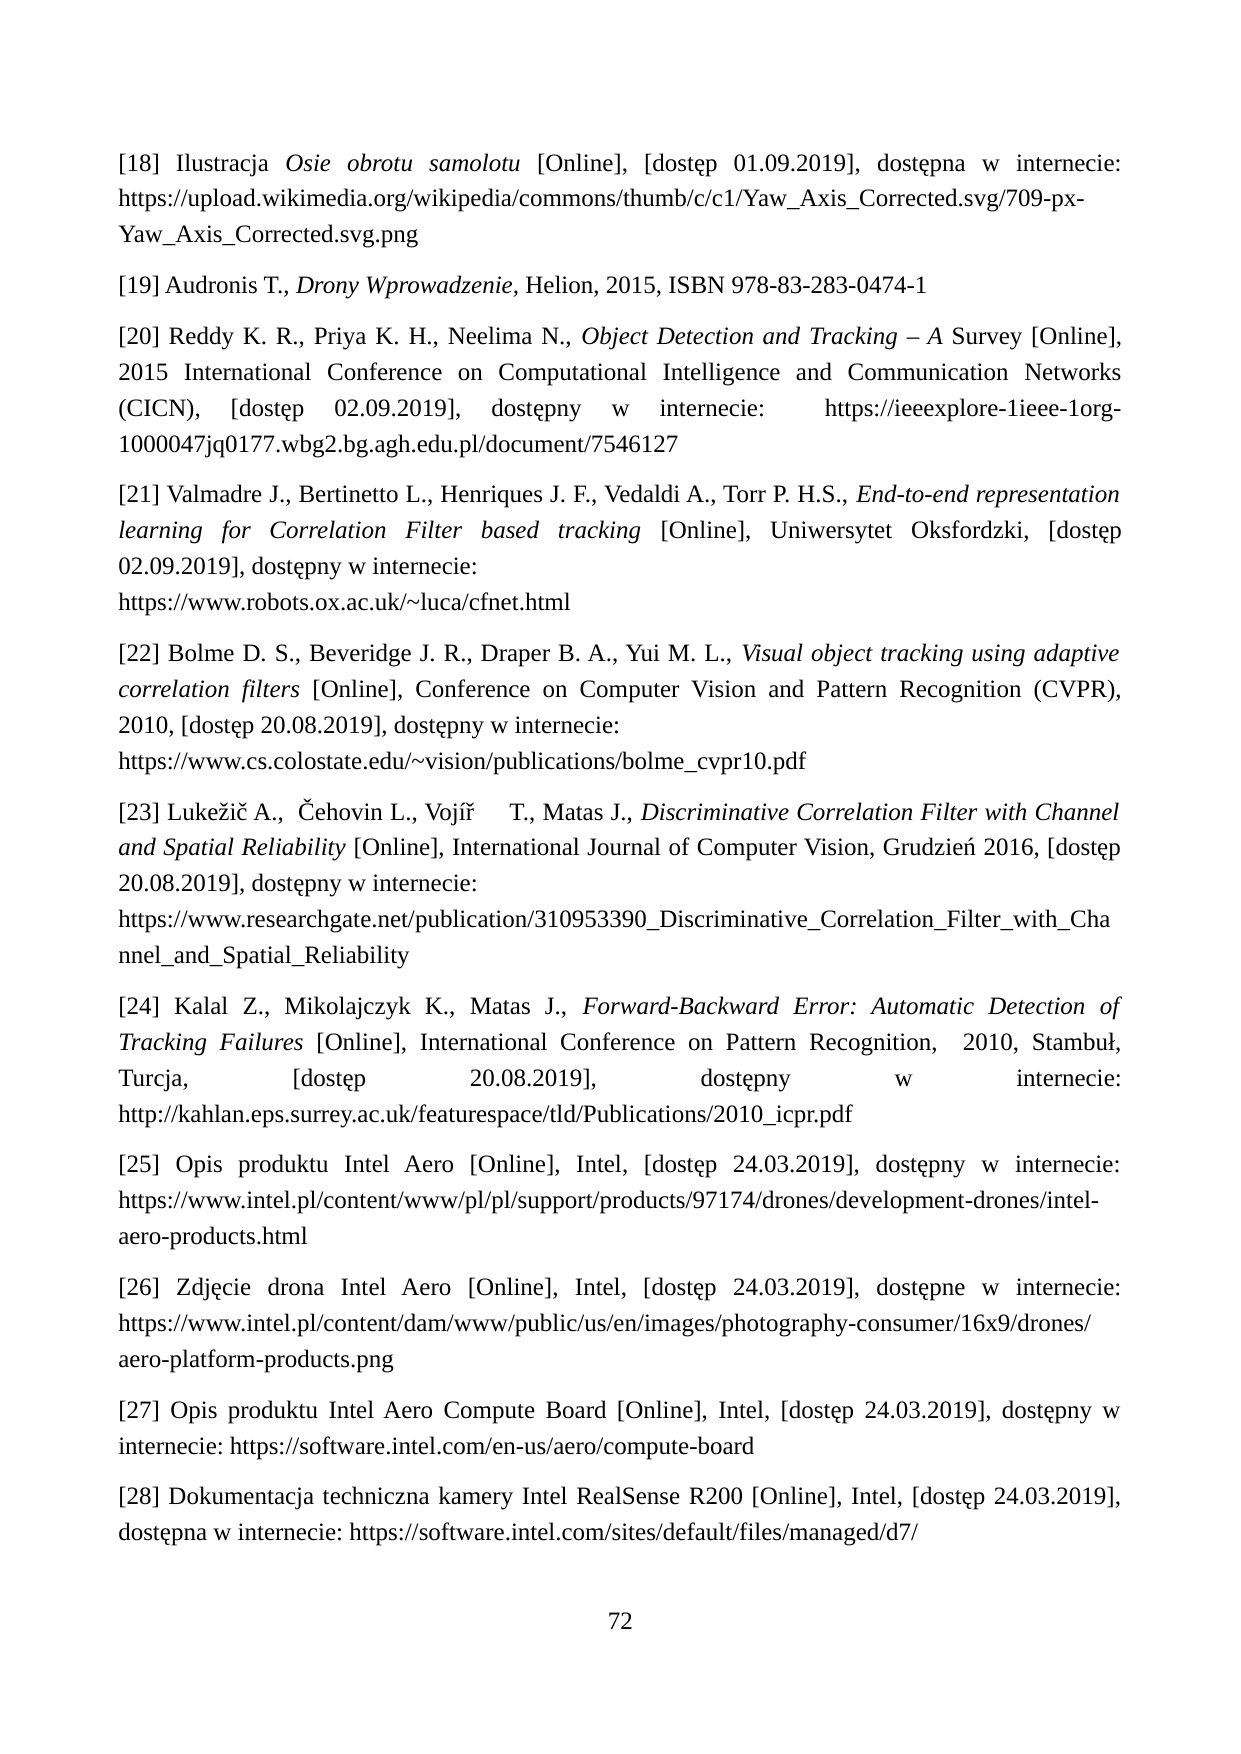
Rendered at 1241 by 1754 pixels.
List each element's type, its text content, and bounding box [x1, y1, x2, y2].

text [24] Kalal Z., Mikolajczyk K., Matas J., Forward-Backward Error: Automatic Detection of Tracking Failures [Online], International Conference on Pattern Recognition, 2010, Stambuł, Turcja, [dostęp 20.08.2019], dostępny w internecie: http://kahlan.eps.surrey.ac.uk/featurespace/tld/Publications/2010_icpr.pdf [118, 991, 1122, 1128]
text [28] Dokumentacja techniczna kamery Intel RealSense R200 [Online], Intel, [dostęp 24.03.2019], dostępna w internecie: https://software.intel.com/sites/default/files/managed/d7/ [118, 1481, 1122, 1546]
text [23] Lukežič A., Čehovin L., Vojíř T., Matas J., Discriminative Correlation Filter with Channel and Spatial Reliability [Online], International Journal of Computer Vision, Grudzień 2016, [dostęp 20.08.2019], dostępny w internecie: https://www.researchgate.net/publication/310953390_Discriminative_Correlation_Filter_with_Channel_and_Spatial_Reliability [118, 797, 1122, 969]
text [18] Ilustracja Osie obrotu samolotu [Online], [dostęp 01.09.2019], dostępna w internecie: https://upload.wikimedia.org/wikipedia/commons/thumb/c/c1/Yaw_Axis_Corrected.svg/709-px-Yaw_Axis_Corrected.svg.png [118, 148, 1122, 248]
text [19] Audronis T., Drony Wprowadzenie, Helion, 2015, ISBN 978-83-283-0474-1 [118, 270, 1122, 299]
text [27] Opis produktu Intel Aero Compute Board [Online], Intel, [dostęp 24.03.2019], dostępny w internecie: https://software.intel.com/en-us/aero/compute-board [118, 1395, 1122, 1459]
text [26] Zdjęcie drona Intel Aero [Online], Intel, [dostęp 24.03.2019], dostępne w internecie: https://www.intel.pl/content/dam/www/public/us/en/images/photography-consumer/16x9/drones/aero-platform-products.png [118, 1272, 1122, 1373]
text [21] Valmadre J., Bertinetto L., Henriques J. F., Vedaldi A., Torr P. H.S., End-to-end representation learning for Correlation Filter based tracking [Online], Uniwersytet Oksfordzki, [dostęp 02.09.2019], dostępny w internecie: https://www.robots.ox.ac.uk/~luca/cfnet.html [118, 479, 1122, 616]
text [25] Opis produktu Intel Aero [Online], Intel, [dostęp 24.03.2019], dostępny w internecie: https://www.intel.pl/content/www/pl/pl/support/products/97174/drones/development-drones/intel-aero-products.html [118, 1149, 1122, 1250]
text [20] Reddy K. R., Priya K. H., Neelima N., Object Detection and Tracking – A Survey [Online], 2015 International Conference on Computational Intelligence and Communication Networks (CICN), [dostęp 02.09.2019], dostępny w internecie: https://ieeexplore-1ieee-1org-1000047jq0177.wbg2.bg.agh.edu.pl/document/7546127 [118, 321, 1122, 457]
text [22] Bolme D. S., Beveridge J. R., Draper B. A., Yui M. L., Visual object tracking using adaptive correlation filters [Online], Conference on Computer Vision and Pattern Recognition (CVPR), 2010, [dostęp 20.08.2019], dostępny w internecie: https://www.cs.colostate.edu/~vision/publications/bolme_cvpr10.pdf [118, 638, 1122, 774]
